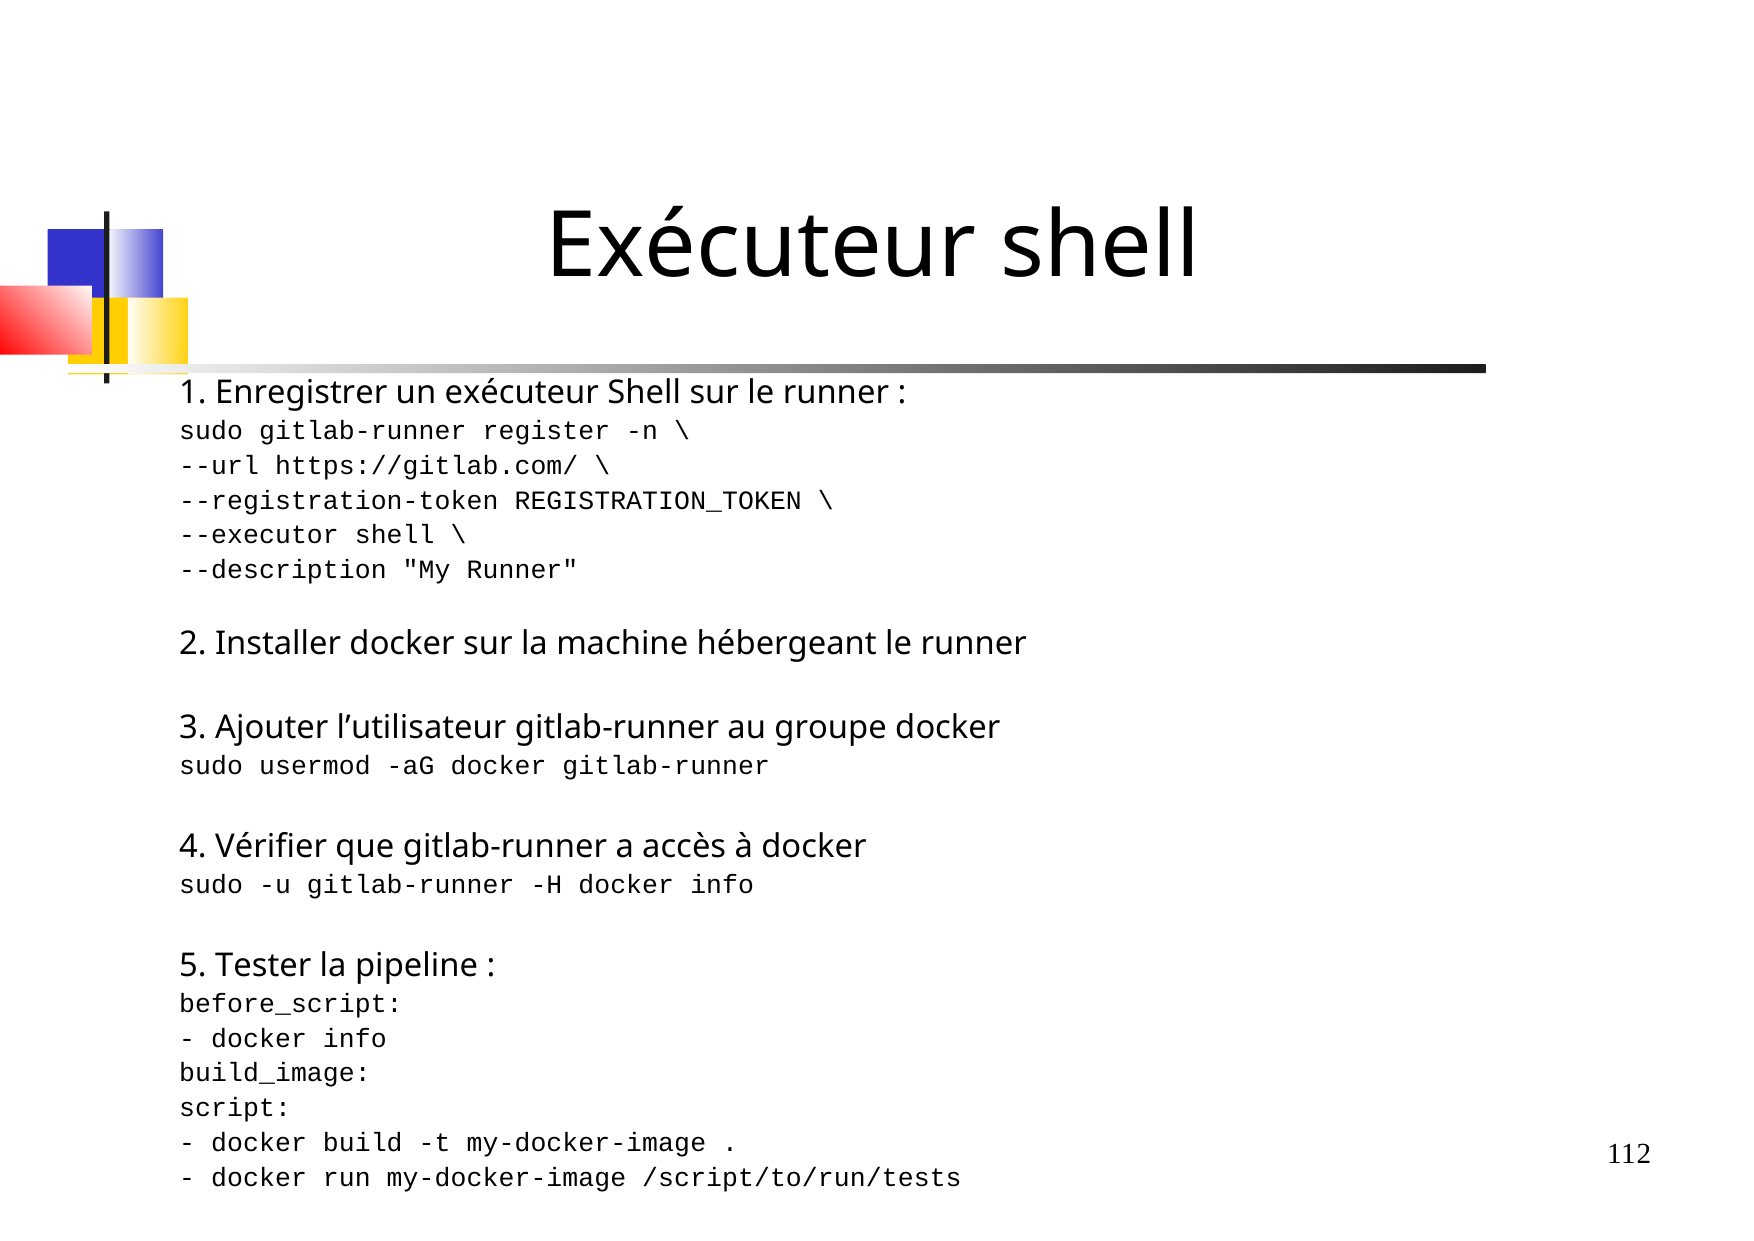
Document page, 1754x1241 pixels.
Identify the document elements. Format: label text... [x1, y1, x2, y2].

list 1. Enregistrer un exécuteur Shell sur le runner : sudo gitlab-runner register -n \ --url https://gitlab.com/ \ --registration-token REGISTRATION_TOKEN \ --executor shell \ --description "My Runner" 2. Installer docker sur la machine hébergeant le runner 3. Ajouter l’utilisateur gitlab-runner au groupe docker sudo usermod -aG docker gitlab-runner 4. Vérifier que gitlab-runner a accès à docker sudo -u gitlab-runner -H docker info 5. Tester la pipeline : before_script: - docker info build_image: script: - docker build -t my-docker-image . - docker run my-docker-image /script/to/run/tests [179, 371, 1567, 1205]
title Exécuteur shell [179, 139, 1567, 351]
